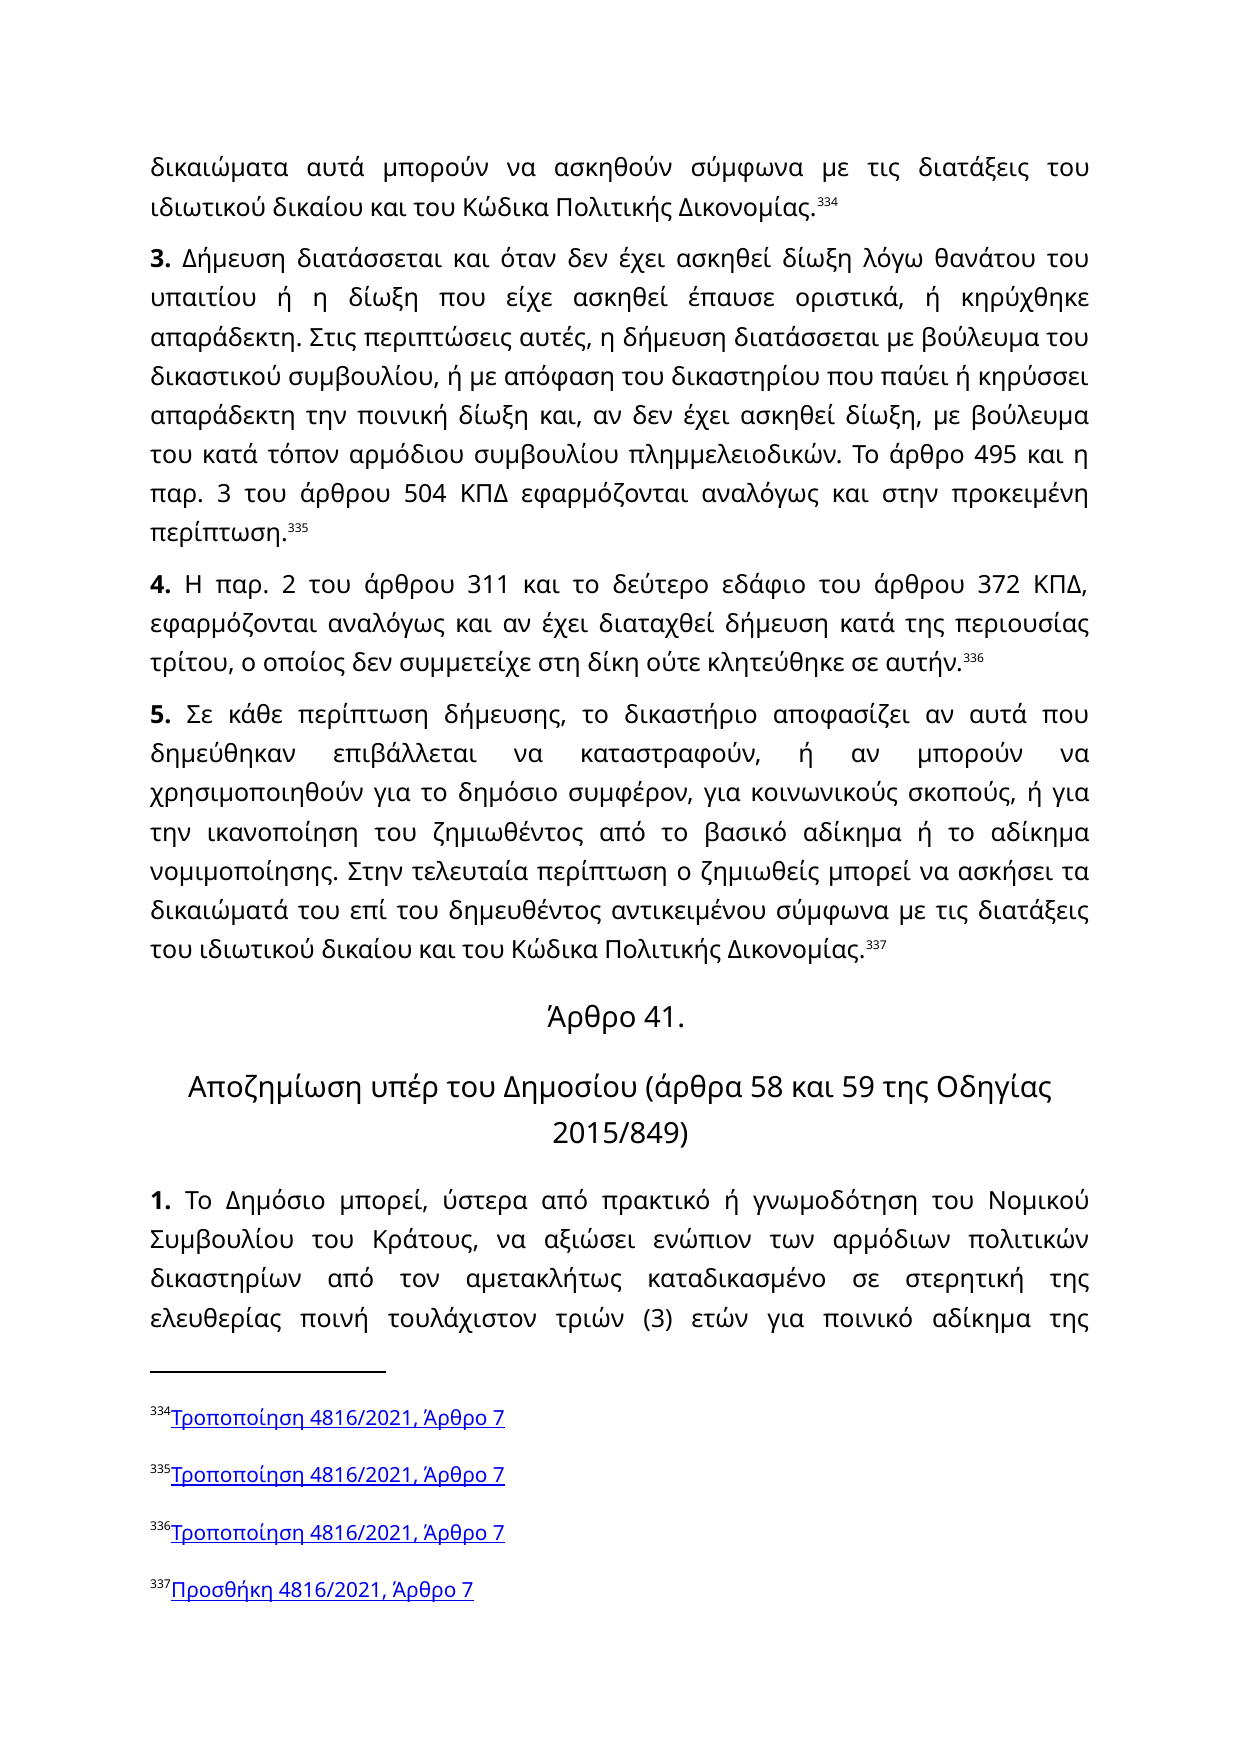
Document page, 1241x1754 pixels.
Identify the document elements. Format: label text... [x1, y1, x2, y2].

subtitle Άρθρο 41. [150, 996, 1090, 1036]
subtitle Αποζημίωση υπέρ του Δημοσίου (άρθρα 58 και 59 της Οδηγίας 2015/849) [150, 1066, 1090, 1152]
text 5. Σε κάθε περίπτωση δήμευσης, το δικαστήριο αποφασίζει αν αυτά που δημεύθηκαν επιβάλλεται να καταστραφούν, ή αν μπορούν να χρησιμοποιηθούν για το δημόσιο συμφέρον, για κοινωνικούς σκοπούς, ή για την ικανοποίηση του ζημιωθέντος από το βασικό αδίκημα ή το αδίκημα νομιμοποίησης. Στην τελευταία περίπτωση ο ζημιωθείς μπορεί να ασκήσει τα δικαιώματά του επί του δημευθέντος αντικειμένου σύμφωνα με τις διατάξεις του ιδιωτικού δικαίου και του Κώδικα Πολιτικής Δικονομίας. [150, 697, 1090, 966]
text 3. Δήμευση διατάσσεται και όταν δεν έχει ασκηθεί δίωξη λόγω θανάτου του υπαιτίου ή η δίωξη που είχε ασκηθεί έπαυσε οριστικά, ή κηρύχθηκε απαράδεκτη. Στις περιπτώσεις αυτές, η δήμευση διατάσσεται με βούλευμα του δικαστικού συμβουλίου, ή με απόφαση του δικαστηρίου που παύει ή κηρύσσει απαράδεκτη την ποινική δίωξη και, αν δεν έχει ασκηθεί δίωξη, με βούλευμα του κατά τόπον αρμόδιου συμβουλίου πλημμελειοδικών. Το άρθρο 495 και η παρ. 3 του άρθρου 504 ΚΠΔ εφαρμόζονται αναλόγως και στην προκειμένη περίπτωση. [150, 241, 1090, 549]
text Τροποποίηση 4816/2021, Άρθρο 7 [150, 1460, 1090, 1489]
text 4. Η παρ. 2 του άρθρου 311 και το δεύτερο εδάφιο του άρθρου 372 ΚΠΔ, εφαρμόζονται αναλόγως και αν έχει διαταχθεί δήμευση κατά της περιουσίας τρίτου, ο οποίος δεν συμμετείχε στη δίκη ούτε κλητεύθηκε σε αυτήν. [150, 567, 1090, 679]
text Τροποποίηση 4816/2021, Άρθρο 7 [150, 1403, 1090, 1431]
text δικαιώματα αυτά μπορούν να ασκηθούν σύμφωνα με τις διατάξεις του ιδιωτικού δικαίου και του Κώδικα Πολιτικής Δικονομίας. [150, 150, 1090, 223]
text 1. Το Δημόσιο μπορεί, ύστερα από πρακτικό ή γνωμοδότηση του Νομικού Συμβουλίου του Κράτους, να αξιώσει ενώπιον των αρμόδιων πολιτικών δικαστηρίων από τον αμετακλήτως καταδικασμένο σε στερητική της ελευθερίας ποινή τουλάχιστον τριών (3) ετών για ποινικό αδίκημα της [150, 1183, 1090, 1334]
text Τροποποίηση 4816/2021, Άρθρο 7 [150, 1518, 1090, 1546]
text Προσθήκη 4816/2021, Άρθρο 7 [150, 1576, 1090, 1604]
